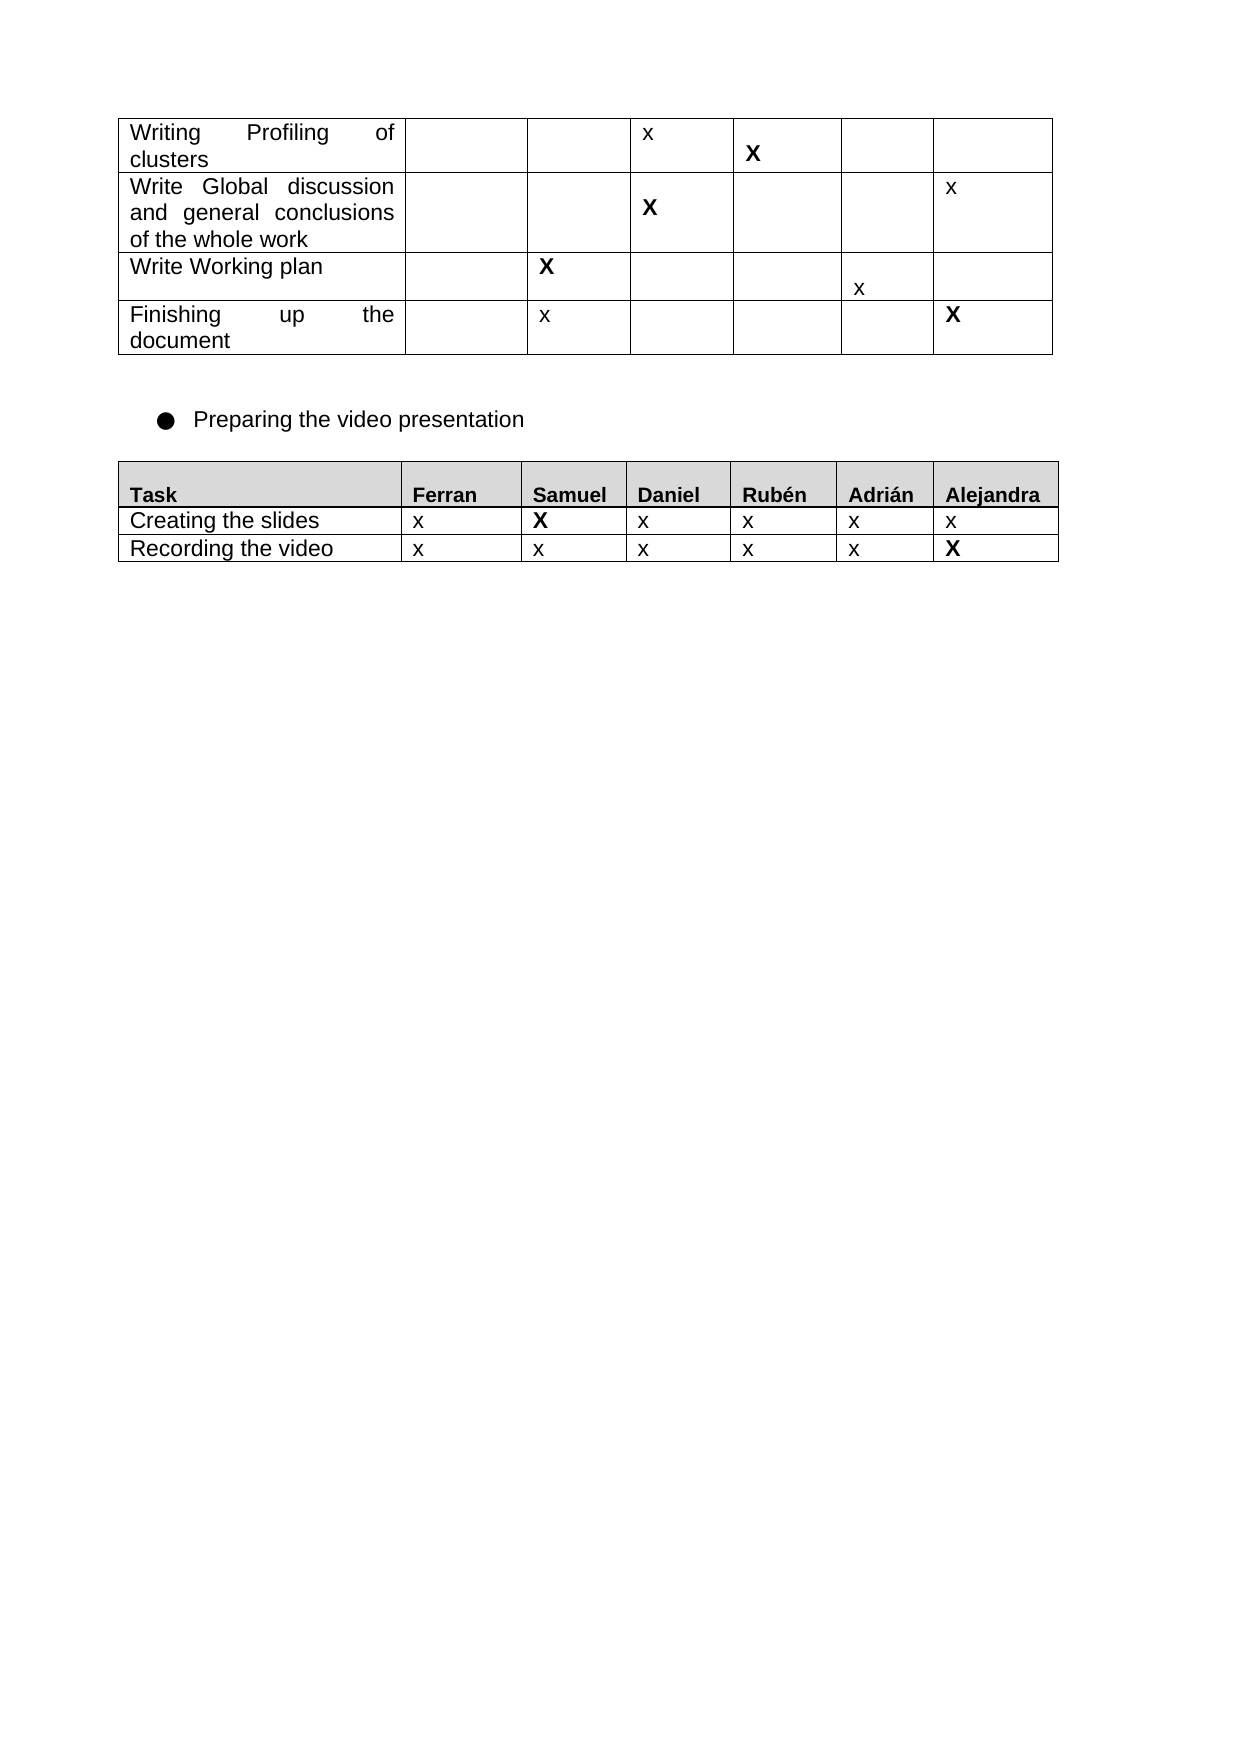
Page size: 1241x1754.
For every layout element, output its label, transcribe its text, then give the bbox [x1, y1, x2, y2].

table_cell X [734, 119, 841, 172]
table_cell x [528, 301, 630, 354]
table_cell X [528, 253, 630, 300]
table_cell [406, 253, 527, 300]
table_header Adrián [837, 462, 933, 506]
table_header Alejandra [934, 462, 1058, 506]
table_cell [406, 119, 527, 172]
table_cell x [842, 253, 933, 300]
table_cell x [627, 535, 730, 561]
table_header Rubén [731, 462, 836, 506]
table_cell [406, 301, 527, 354]
table_cell [631, 301, 733, 354]
table_cell Creating the slides [119, 508, 401, 534]
table_cell [528, 119, 630, 172]
table_cell x [837, 535, 933, 561]
list Preparing the video presentation [156, 393, 1122, 440]
table_cell x [934, 173, 1052, 252]
table_header Ferran [402, 462, 521, 506]
table_cell X [934, 535, 1058, 561]
table_cell x [631, 119, 733, 172]
table_cell [631, 253, 733, 300]
table_cell x [731, 508, 836, 534]
table_cell x [402, 508, 521, 534]
table_cell Recording the video [119, 535, 401, 561]
table_cell [528, 173, 630, 252]
table_header Daniel [627, 462, 730, 506]
table_cell [934, 253, 1052, 300]
table_cell [842, 119, 933, 172]
table_cell x [522, 535, 626, 561]
table_cell [934, 119, 1052, 172]
table_cell Write Working plan [119, 253, 405, 300]
table_header Task [119, 462, 401, 506]
table_cell X [934, 301, 1052, 354]
table_cell [734, 173, 841, 252]
table_cell x [837, 508, 933, 534]
table_cell [734, 253, 841, 300]
table_cell [406, 173, 527, 252]
table_cell Write Global discussion and general conclusions of the whole work [119, 173, 405, 252]
table_cell Finishing up the document [119, 301, 405, 354]
table_cell X [522, 508, 626, 534]
table_cell [842, 173, 933, 252]
table_cell x [934, 508, 1058, 534]
table_header Samuel [522, 462, 626, 506]
table_cell Writing Profiling of clusters [119, 119, 405, 172]
table_cell x [402, 535, 521, 561]
table_cell x [731, 535, 836, 561]
table_cell x [627, 508, 730, 534]
table_cell [842, 301, 933, 354]
table_cell [734, 301, 841, 354]
table_cell X [631, 173, 733, 252]
